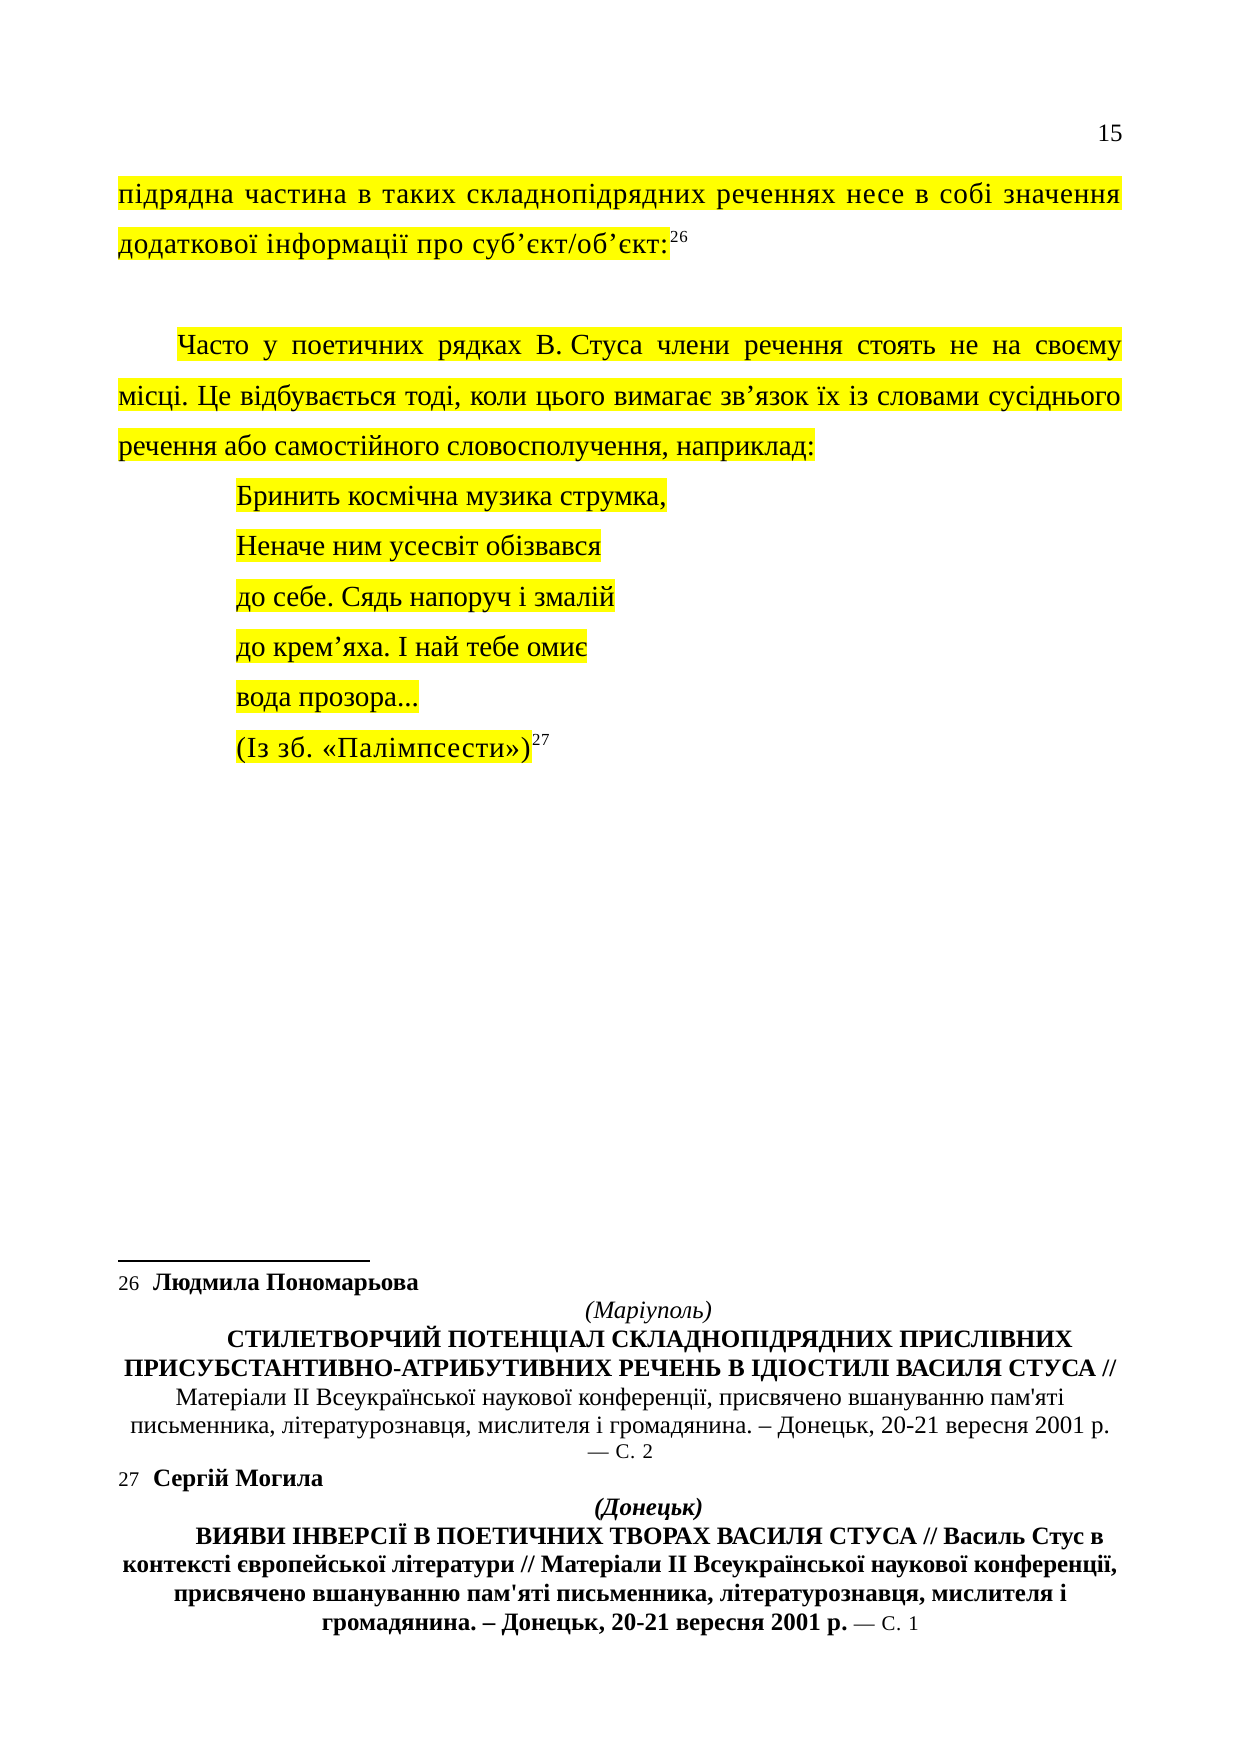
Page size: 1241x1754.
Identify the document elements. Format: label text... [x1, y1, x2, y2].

text ВИЯВИ ІНВЕРСІЇ В ПОЕТИЧНИХ ТВОРАХ ВАСИЛЯ СТУСА // Василь Стус в контексті європейської літератури // Матеріали ІІ Всеукраїнської наукової конференції, присвячено вшануванню пам'яті письменника, літературознавця, мислителя і громадянина. – Донецьк, 20-21 вересня 2001 р. — C. 1 [118, 1521, 1122, 1636]
text (Із зб. «Палімпсести») [118, 730, 1122, 763]
text (Донецьк) [118, 1492, 1122, 1521]
text до крем’яха. І най тебе омиє [118, 629, 1122, 663]
text СТИЛЕТВОРЧИЙ ПОТЕНЦІАЛ СКЛАДНОПІДРЯДНИХ ПРИСЛІВНИХ ПРИСУБСТАНТИВНО-АТРИБУТИВНИХ РЕЧЕНЬ В ІДІОСТИЛІ ВАСИЛЯ СТУСА // Матеріали ІІ Всеукраїнської наукової конференції, присвячено вшануванню пам'яті письменника, літературознавця, мислителя і громадянина. – Донецьк, 20-21 вересня 2001 р. — С. 2 [118, 1324, 1122, 1463]
text підрядна частина в таких складнопідрядних реченнях несе в собі значення додаткової інформації про суб’єкт/об’єкт: [118, 176, 1122, 260]
text Сергій Могила [118, 1463, 1122, 1492]
text Бринить космічна музика струмка, [118, 478, 1122, 512]
text Часто у поетичних рядках В. Стуса члени речення стоять не на своєму місці. Це відбувається тоді, коли цього вимагає зв’язок їх із словами сусіднього речення або самостійного словосполучення, наприклад: [118, 327, 1122, 461]
text вода прозора... [118, 679, 1122, 713]
text до себе. Сядь напоруч і змалій [118, 579, 1122, 612]
text Людмила Пономарьова [118, 1267, 1122, 1296]
text (Маріуполь) [118, 1296, 1122, 1324]
text Неначе ним усесвіт обізвався [118, 528, 1122, 562]
